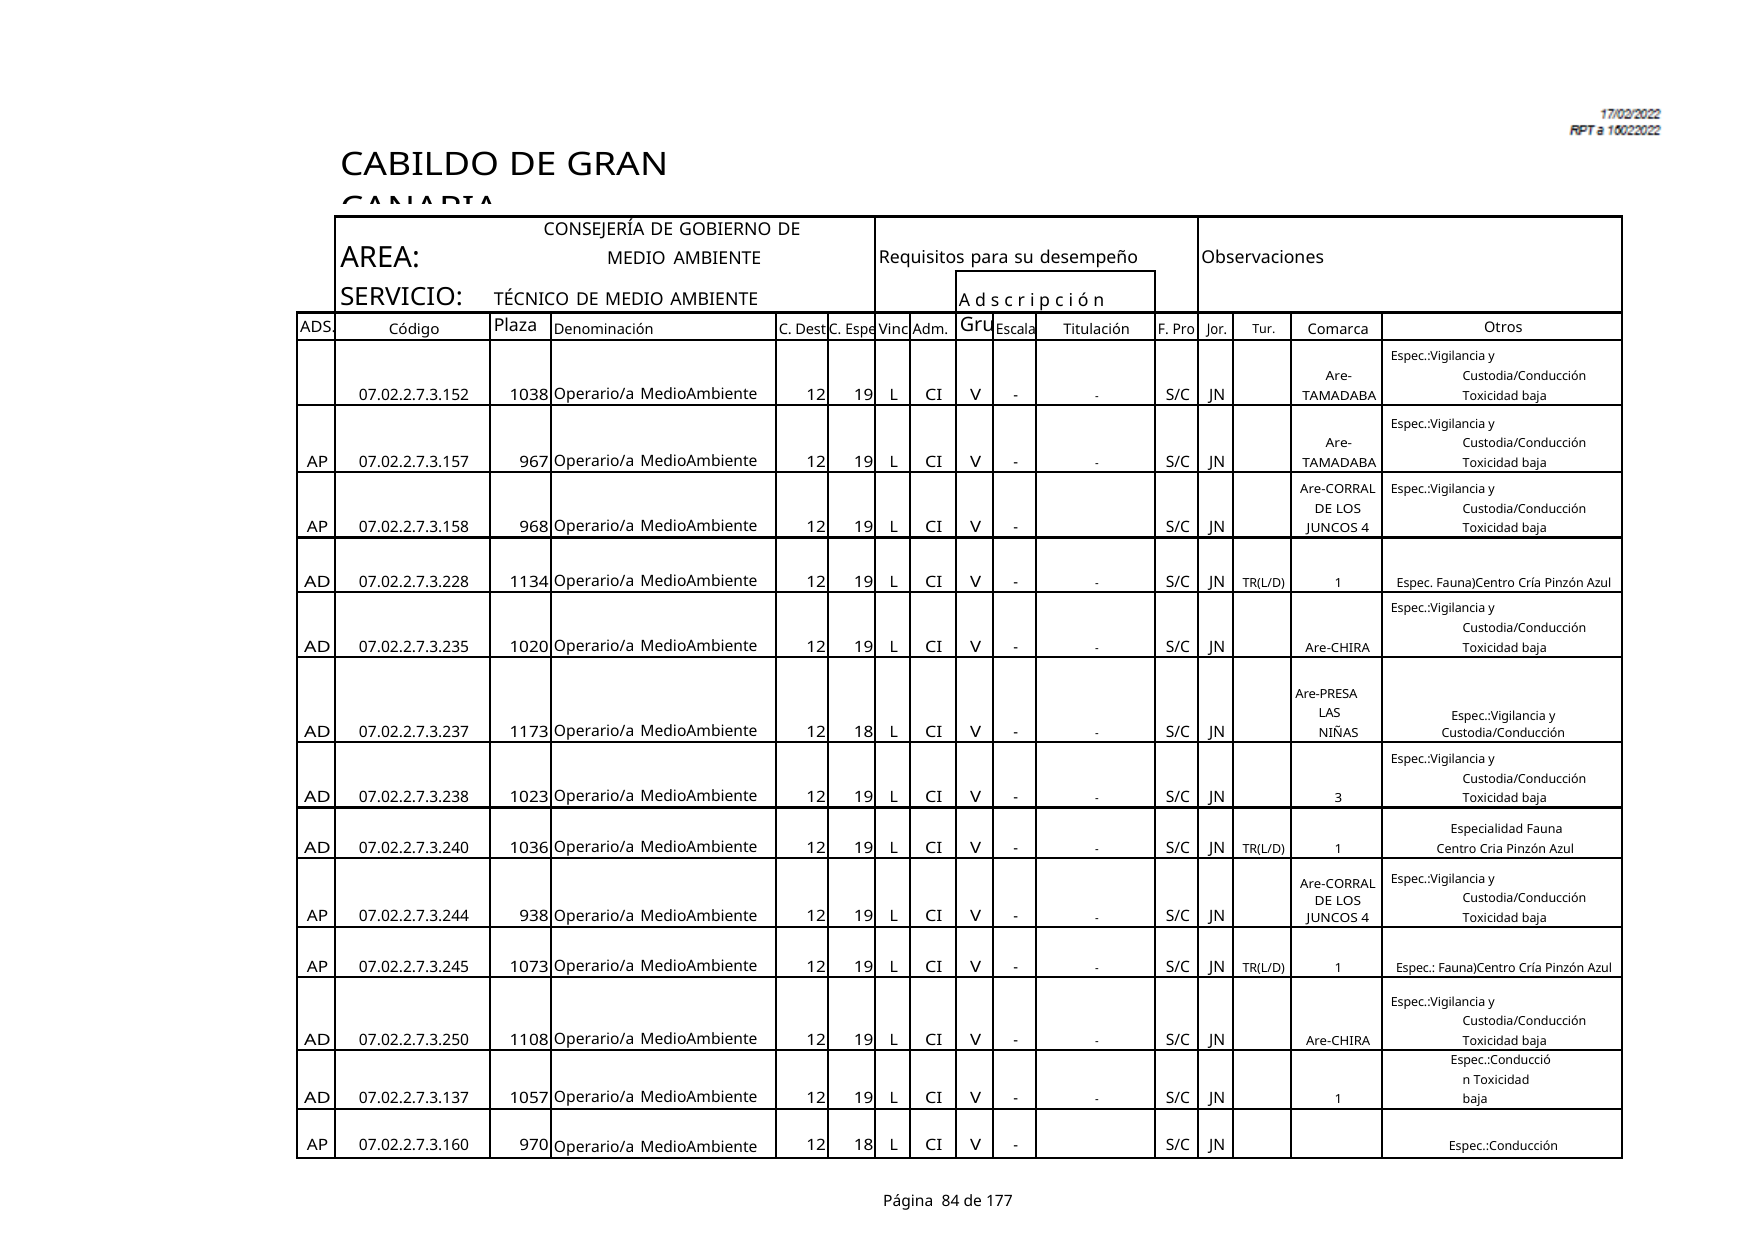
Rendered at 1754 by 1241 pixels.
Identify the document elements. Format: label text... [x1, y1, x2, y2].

table_cell L [876, 473, 909, 536]
table_cell Operario/a MedioAmbiente [552, 1110, 775, 1157]
table_cell Comarca [1292, 314, 1381, 338]
table_cell L [876, 406, 909, 471]
table_cell AD [298, 658, 334, 741]
table_cell [1037, 473, 1154, 536]
table_cell - [1037, 743, 1154, 806]
table_cell JN [1199, 743, 1232, 806]
table_cell S/C [1156, 928, 1197, 976]
table_cell V [957, 341, 992, 404]
table_cell 12 [777, 809, 827, 857]
table_cell [876, 270, 955, 311]
table_cell S/C [1156, 539, 1197, 591]
table_cell 12 [777, 341, 827, 404]
table_cell JN [1199, 473, 1232, 536]
table_cell Titulación [1037, 314, 1154, 338]
table_cell V [957, 473, 992, 536]
table_cell A d s c r i p c i ó n [957, 272, 1154, 311]
table_cell AD [298, 743, 334, 806]
table_cell CI [911, 1051, 955, 1107]
table_cell [1234, 593, 1290, 656]
table_cell Are-CORRAL DE LOS JUNCOS 4 [1292, 859, 1381, 926]
table_cell TR(L/D) [1234, 928, 1290, 976]
table_cell CI [911, 859, 955, 926]
table_cell 12 [777, 539, 827, 591]
table_header Observaciones [1199, 218, 1621, 311]
table_cell - [994, 859, 1035, 926]
table_cell - [1037, 859, 1154, 926]
table_cell Are- TAMADABA [1292, 406, 1381, 471]
table_cell JN [1199, 928, 1232, 976]
table_cell S/C [1156, 406, 1197, 471]
table_cell - [994, 978, 1035, 1049]
table_cell 19 [829, 978, 874, 1049]
table_cell 19 [829, 341, 874, 404]
table_cell V [957, 928, 992, 976]
table_cell S/C [1156, 341, 1197, 404]
table_cell 12 [777, 1051, 827, 1107]
table_cell Plaza [491, 314, 550, 338]
table_cell Operario/a MedioAmbiente [552, 593, 775, 656]
table_cell S/C [1156, 473, 1197, 536]
table_cell TR(L/D) [1234, 809, 1290, 857]
table_cell CI [911, 928, 955, 976]
table_cell L [876, 809, 909, 857]
table_cell 1173 [491, 658, 550, 741]
table_cell 19 [829, 1051, 874, 1107]
table_cell 07.02.2.7.3.158 [336, 473, 489, 536]
table_cell S/C [1156, 1051, 1197, 1107]
table_cell 18 [829, 1110, 874, 1157]
table_cell - [994, 743, 1035, 806]
table_cell 970 [491, 1110, 550, 1157]
table_cell [1234, 473, 1290, 536]
table_cell 19 [829, 928, 874, 976]
table_cell L [876, 593, 909, 656]
table_header Requisitos para su desempeño [876, 218, 1197, 270]
table_cell 3 [1292, 743, 1381, 806]
table_cell Are-PRESA LAS NIÑAS [1292, 658, 1381, 741]
table_cell 19 [829, 406, 874, 471]
table_cell [1292, 1110, 1381, 1157]
table_cell AP [298, 928, 334, 976]
table_cell AD [298, 978, 334, 1049]
table_cell [1234, 978, 1290, 1049]
table_cell V [957, 658, 992, 741]
table_cell 1134 [491, 539, 550, 591]
table_cell Are-CHIRA [1292, 593, 1381, 656]
table_cell 07.02.2.7.3.160 [336, 1110, 489, 1157]
table_cell L [876, 1110, 909, 1157]
table_cell 19 [829, 859, 874, 926]
table_cell [1234, 406, 1290, 471]
table_cell 12 [777, 978, 827, 1049]
table_cell Operario/a MedioAmbiente [552, 341, 775, 404]
table_cell AD [298, 539, 334, 591]
table_cell JN [1199, 593, 1232, 656]
table_cell 967 [491, 406, 550, 471]
table_cell [1234, 341, 1290, 404]
table_cell Are-CORRAL DE LOS JUNCOS 4 [1292, 473, 1381, 536]
table_cell 12 [777, 473, 827, 536]
table_cell 07.02.2.7.3.152 [336, 341, 489, 404]
table_cell 07.02.2.7.3.240 [336, 809, 489, 857]
table_cell Espec.:Vigilancia y Custodia/Conducción Toxicidad baja [1383, 406, 1621, 471]
table_cell - [1037, 1051, 1154, 1107]
table_cell 1 [1292, 928, 1381, 976]
table_cell CI [911, 473, 955, 536]
table_cell L [876, 743, 909, 806]
table_cell S/C [1156, 743, 1197, 806]
table_cell 07.02.2.7.3.250 [336, 978, 489, 1049]
table_cell 12 [777, 406, 827, 471]
table_cell CI [911, 539, 955, 591]
table_cell Espec.:Conducción [1383, 1110, 1621, 1157]
table_cell 1 [1292, 809, 1381, 857]
table_cell AD [298, 593, 334, 656]
table_cell L [876, 859, 909, 926]
table_cell Tur. [1234, 314, 1290, 338]
table_cell JN [1199, 859, 1232, 926]
table_cell CI [911, 809, 955, 857]
table_cell 07.02.2.7.3.245 [336, 928, 489, 976]
table_cell Are- TAMADABA [1292, 341, 1381, 404]
table_cell 07.02.2.7.3.238 [336, 743, 489, 806]
table_cell Are-CHIRA [1292, 978, 1381, 1049]
table_cell V [957, 809, 992, 857]
table_cell Espec.:Vigilancia y Custodia/Conducción Toxicidad baja [1383, 593, 1621, 656]
table_cell 19 [829, 743, 874, 806]
table_cell Denominación [552, 314, 775, 338]
table_cell JN [1199, 341, 1232, 404]
table_cell Espec.:Vigilancia y Custodia/Conducción Toxicidad baja [1383, 859, 1621, 926]
table_cell - [994, 406, 1035, 471]
table_cell - [1037, 978, 1154, 1049]
table_cell - [994, 658, 1035, 741]
table_cell 12 [777, 593, 827, 656]
table_cell V [957, 743, 992, 806]
table_cell 1 [1292, 1051, 1381, 1107]
table_cell 1038 [491, 341, 550, 404]
table_cell Operario/a MedioAmbiente [552, 743, 775, 806]
table_cell S/C [1156, 593, 1197, 656]
table_cell - [1037, 928, 1154, 976]
table_cell 07.02.2.7.3.137 [336, 1051, 489, 1107]
table_cell Operario/a MedioAmbiente [552, 1051, 775, 1107]
table_cell 968 [491, 473, 550, 536]
table_cell - [1037, 1110, 1154, 1157]
table_cell C. Dest. [777, 314, 827, 338]
table_cell Vinc [876, 314, 909, 338]
table_cell 1057 [491, 1051, 550, 1107]
table_cell CI [911, 658, 955, 741]
table_cell L [876, 341, 909, 404]
table_cell - [994, 593, 1035, 656]
table_cell 12 [777, 859, 827, 926]
table_cell 12 [777, 928, 827, 976]
table_cell [1234, 1110, 1290, 1157]
table_cell S/C [1156, 809, 1197, 857]
table_cell F. Pro [1156, 314, 1197, 338]
table_cell Operario/a MedioAmbiente [552, 809, 775, 857]
table_cell L [876, 978, 909, 1049]
table_cell Operario/a MedioAmbiente [552, 859, 775, 926]
table_cell - [1037, 406, 1154, 471]
table_cell TR(L/D) [1234, 539, 1290, 591]
table_cell CI [911, 593, 955, 656]
table_cell [298, 341, 334, 404]
table_cell [1234, 1051, 1290, 1107]
table_cell - [1037, 809, 1154, 857]
table_cell JN [1199, 809, 1232, 857]
table_cell L [876, 539, 909, 591]
table_cell 07.02.2.7.3.235 [336, 593, 489, 656]
table_cell V [957, 406, 992, 471]
table_cell 07.02.2.7.3.237 [336, 658, 489, 741]
table_cell - [994, 1110, 1035, 1157]
table_cell L [876, 928, 909, 976]
picture [1568, 98, 1666, 145]
table_cell 938 [491, 859, 550, 926]
table_cell Espec. Fauna)Centro Cría Pinzón Azul [1383, 539, 1621, 591]
table_cell - [1037, 539, 1154, 591]
table_cell AP [298, 1110, 334, 1157]
table_cell CI [911, 1110, 955, 1157]
table_cell Especialidad Fauna Centro Cria Pinzón Azul [1383, 809, 1621, 857]
table_cell Adm. [911, 314, 955, 338]
table_header [297, 215, 334, 311]
table_cell 1073 [491, 928, 550, 976]
table_cell AD [298, 1051, 334, 1107]
table_cell 19 [829, 473, 874, 536]
table_cell JN [1199, 978, 1232, 1049]
table_cell 19 [829, 593, 874, 656]
table_cell Espec.:Vigilancia y Custodia/Conducción Toxicidad baja [1383, 978, 1621, 1049]
table_cell Espec.:Vigilancia y Custodia/Conducción Toxicidad baja [1383, 341, 1621, 404]
table_cell C. Espe [829, 314, 874, 338]
table_cell 07.02.2.7.3.244 [336, 859, 489, 926]
table_cell - [994, 1051, 1035, 1107]
table_cell JN [1199, 1051, 1232, 1107]
table_cell Operario/a MedioAmbiente [552, 928, 775, 976]
table_cell S/C [1156, 1110, 1197, 1157]
table_cell Jor. [1199, 314, 1232, 338]
table_cell Espec.:Vigilancia y Custodia/Conducción [1383, 658, 1621, 741]
table_cell Escala [994, 314, 1035, 338]
table_cell 07.02.2.7.3.228 [336, 539, 489, 591]
table_cell [1234, 743, 1290, 806]
table_cell Operario/a MedioAmbiente [552, 473, 775, 536]
table_cell Espec.:Conducción Toxicidad baja [1383, 1051, 1621, 1107]
table_cell CI [911, 743, 955, 806]
table_cell AP [298, 859, 334, 926]
table_cell L [876, 658, 909, 741]
table_cell 19 [829, 539, 874, 591]
table_cell [1234, 859, 1290, 926]
table_cell Operario/a MedioAmbiente [552, 406, 775, 471]
table_cell JN [1199, 1110, 1232, 1157]
table_cell JN [1199, 658, 1232, 741]
table_cell 1023 [491, 743, 550, 806]
table_cell Operario/a MedioAmbiente [552, 978, 775, 1049]
table_cell CI [911, 341, 955, 404]
table_cell Gru [957, 314, 992, 338]
table_cell V [957, 978, 992, 1049]
table_cell S/C [1156, 978, 1197, 1049]
table_cell AD [298, 809, 334, 857]
table_cell V [957, 593, 992, 656]
table_cell Otros [1383, 314, 1621, 338]
table_cell 19 [829, 809, 874, 857]
table_cell AP [298, 473, 334, 536]
table_cell Espec.:Vigilancia y Custodia/Conducción Toxicidad baja [1383, 473, 1621, 536]
table_cell CI [911, 406, 955, 471]
table_cell 1108 [491, 978, 550, 1049]
table_cell Operario/a MedioAmbiente [552, 539, 775, 591]
table_cell Espec.: Fauna)Centro Cría Pinzón Azul [1383, 928, 1621, 976]
table_cell 18 [829, 658, 874, 741]
table_cell 1020 [491, 593, 550, 656]
table_cell AP [298, 406, 334, 471]
table_cell JN [1199, 539, 1232, 591]
table_cell L [876, 1051, 909, 1107]
table_cell - [1037, 593, 1154, 656]
table_cell S/C [1156, 859, 1197, 926]
table_cell Espec.:Vigilancia y Custodia/Conducción Toxicidad baja [1383, 743, 1621, 806]
table_header CONSEJERÍA DE GOBIERNO DE AREA: MEDIO AMBIENTE SERVICIO: TÉCNICO DE MEDIO AMBIENTE [336, 218, 874, 311]
table_cell - [994, 473, 1035, 536]
table_cell ADS. [298, 314, 334, 338]
table_cell - [1037, 341, 1154, 404]
table_cell JN [1199, 406, 1232, 471]
table_cell CI [911, 978, 955, 1049]
table_cell V [957, 539, 992, 591]
table_cell Código [336, 314, 489, 338]
table_cell - [994, 928, 1035, 976]
table_cell - [994, 809, 1035, 857]
table_cell 07.02.2.7.3.157 [336, 406, 489, 471]
table_cell 12 [777, 658, 827, 741]
table_cell V [957, 859, 992, 926]
table_cell 1036 [491, 809, 550, 857]
table_cell S/C [1156, 658, 1197, 741]
table_cell - [994, 539, 1035, 591]
table_cell V [957, 1110, 992, 1157]
table_cell Operario/a MedioAmbiente [552, 658, 775, 741]
table_cell 1 [1292, 539, 1381, 591]
table_cell - [1037, 658, 1154, 741]
table_cell V [957, 1051, 992, 1107]
table_cell 12 [777, 1110, 827, 1157]
table_cell [1234, 658, 1290, 741]
table_cell - [994, 341, 1035, 404]
table_cell 12 [777, 743, 827, 806]
table_cell [1156, 270, 1197, 311]
